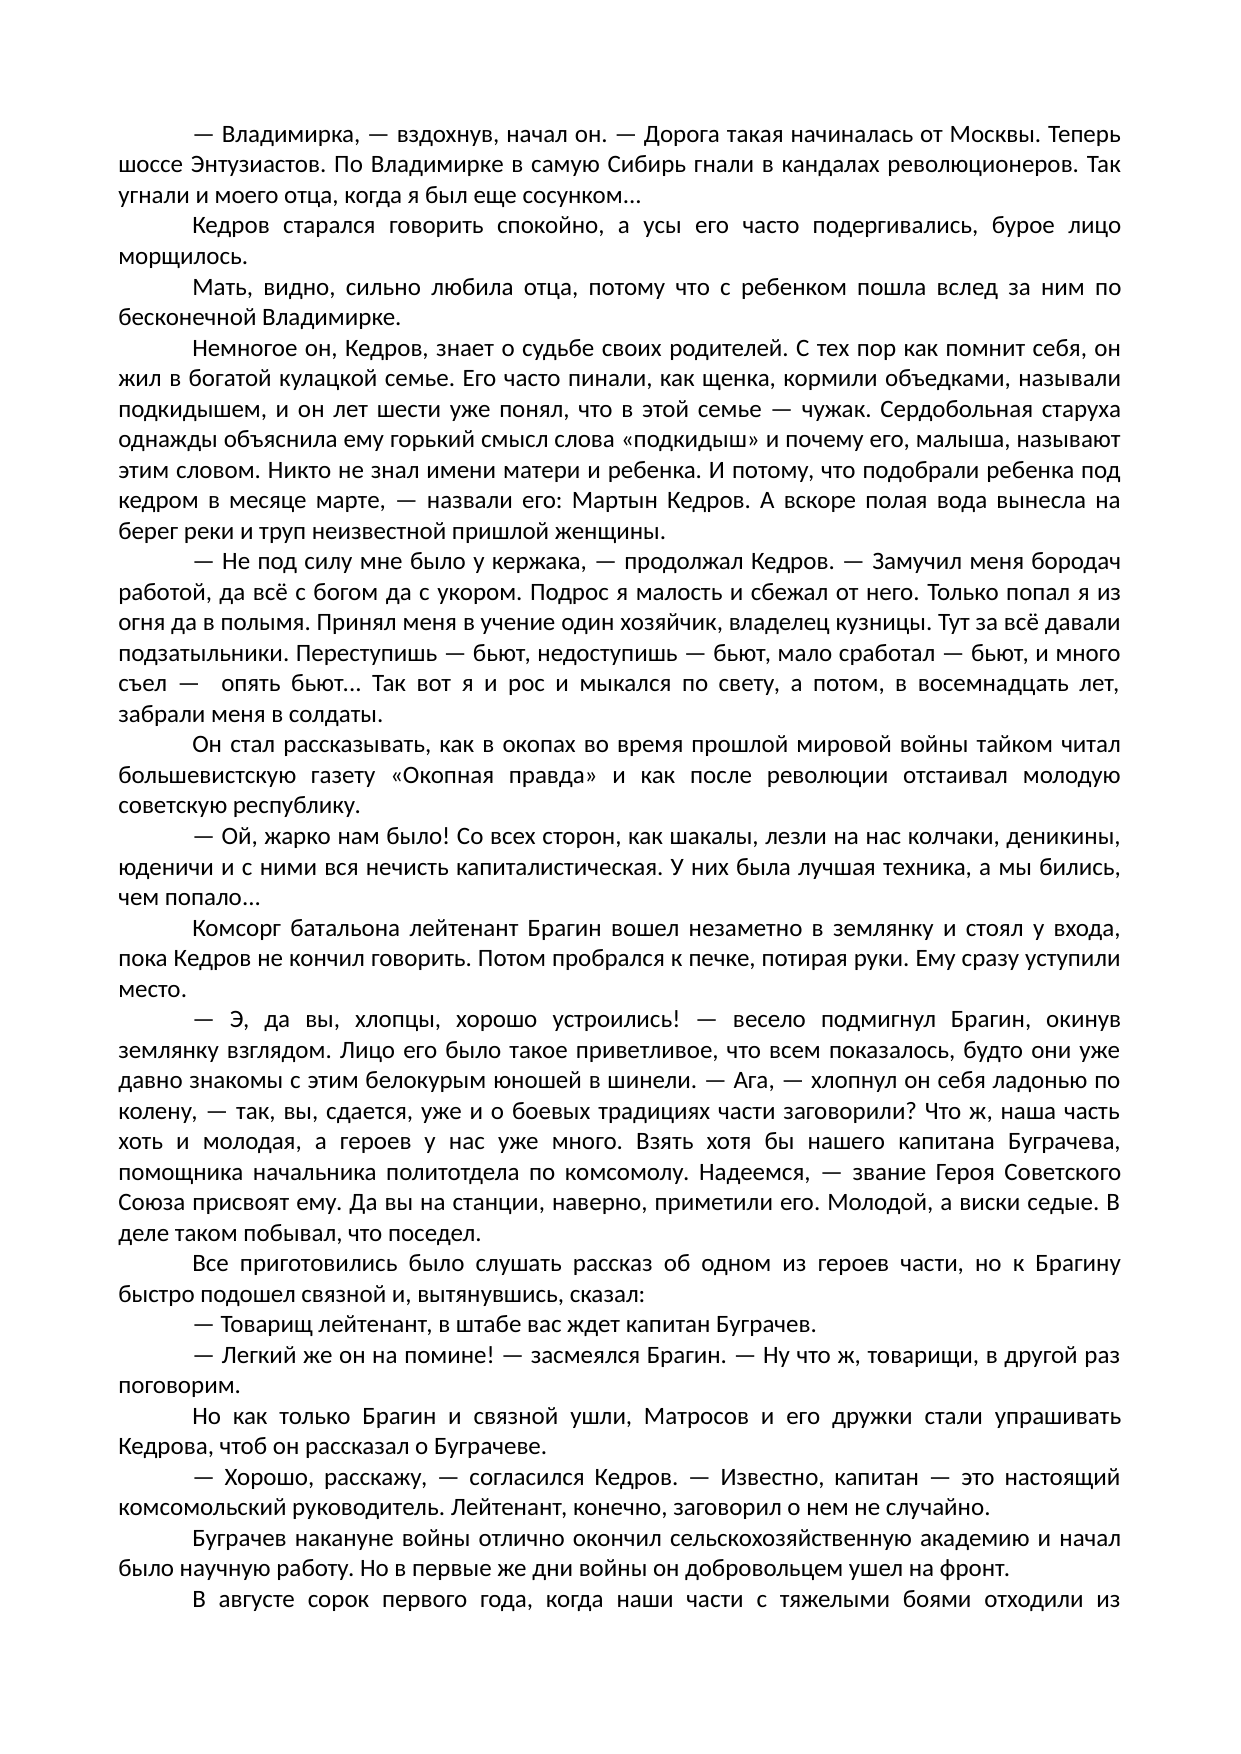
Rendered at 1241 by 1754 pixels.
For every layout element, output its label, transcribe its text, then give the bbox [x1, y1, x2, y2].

text В августе сорок первого года, когда наши части с тяжелыми боями отходили из [118, 1583, 1122, 1614]
text — Товарищ лейтенант, в штабе вас ждет капитан Буграчев. [118, 1308, 1122, 1339]
text Он стал рассказывать, как в окопах во время прошлой мировой войны тайком читал большевистскую газету «Окопная правда» и как после революции отстаивал молодую советскую республику. [118, 728, 1122, 820]
text — Владимирка, — вздохнув, начал он. — Дорога такая начиналась от Москвы. Теперь шоссе Энтузиастов. По Владимирке в самую Сибирь гнали в кандалах революционеров. Так угнали и моего отца, когда я был еще сосунком... [118, 118, 1122, 210]
text — Э, да вы, хлопцы, хорошо устроились! — весело подмигнул Брагин, окинув землянку взглядом. Лицо его было такое приветливое, что всем показалось, будто они уже давно знакомы с этим белокурым юношей в шинели. — Ага, — хлопнул он себя ладонью по колену, — так, вы, сдается, уже и о боевых традициях части заговорили? Что ж, наша часть хоть и молодая, а героев у нас уже много. Взять хотя бы нашего капитана Буграчева, помощника начальника политотдела по комсомолу. Надеемся, — звание Героя Советского Союза присвоят ему. Да вы на станции, наверно, приметили его. Молодой, а виски седые. В деле таком побывал, что поседел. [118, 1003, 1122, 1247]
text Мать, видно, сильно любила отца, потому что с ребенком пошла вслед за ним по бесконечной Владимирке. [118, 271, 1122, 332]
text Буграчев накануне войны отлично окончил сельскохозяйственную академию и начал было научную работу. Но в первые же дни войны он добровольцем ушел на фронт. [118, 1522, 1122, 1583]
text — Легкий же он на помине! — засмеялся Брагин. — Ну что ж, товарищи, в другой раз поговорим. [118, 1339, 1122, 1400]
text — Ой, жарко нам было! Со всех сторон, как шакалы, лезли на нас колчаки, деникины, юденичи и с ними вся нечисть капиталистическая. У них была лучшая техника, а мы бились, чем попало... [118, 820, 1122, 912]
text — Не под силу мне было у кержака, — продолжал Кедров. — Замучил меня бородач работой, да всё с богом да с укором. Подрос я малость и сбежал от него. Только попал я из огня да в полымя. Принял меня в учение один хозяйчик, владелец кузницы. Тут за всё давали подзатыльники. Переступишь — бьют, недоступишь — бьют, мало сработал — бьют, и много съел — опять бьют... Так вот я и рос и мыкался по свету, а потом, в восемнадцать лет, забрали меня в солдаты. [118, 545, 1122, 728]
text Комсорг батальона лейтенант Брагин вошел незаметно в землянку и стоял у входа, пока Кедров не кончил говорить. Потом пробрался к печке, потирая руки. Ему сразу уступили место. [118, 912, 1122, 1003]
text Все приготовились было слушать рассказ об одном из героев части, но к Брагину быстро подошел связной и, вытянувшись, сказал: [118, 1247, 1122, 1308]
text Но как только Брагин и связной ушли, Матросов и его дружки стали упрашивать Кедрова, чтоб он рассказал о Буграчеве. [118, 1400, 1122, 1461]
text Кедров старался говорить спокойно, а усы его часто подергивались, бурое лицо морщилось. [118, 210, 1122, 271]
text Немногое он, Кедров, знает о судьбе своих родителей. С тех пор как помнит себя, он жил в богатой кулацкой семье. Его часто пинали, как щенка, кормили объедками, называли подкидышем, и он лет шести уже понял, что в этой семье — чужак. Сердобольная старуха однажды объяснила ему горький смысл слова «подкидыш» и почему его, малыша, называют этим словом. Никто не знал имени матери и ребенка. И потому, что подобрали ребенка под кедром в месяце марте, — назвали его: Мартын Кедров. А вскоре полая вода вынесла на берег реки и труп неизвестной пришлой женщины. [118, 332, 1122, 545]
text — Хорошо, расскажу, — согласился Кедров. — Известно, капитан — это настоящий комсомольский руководитель. Лейтенант, конечно, заговорил о нем не случайно. [118, 1461, 1122, 1522]
